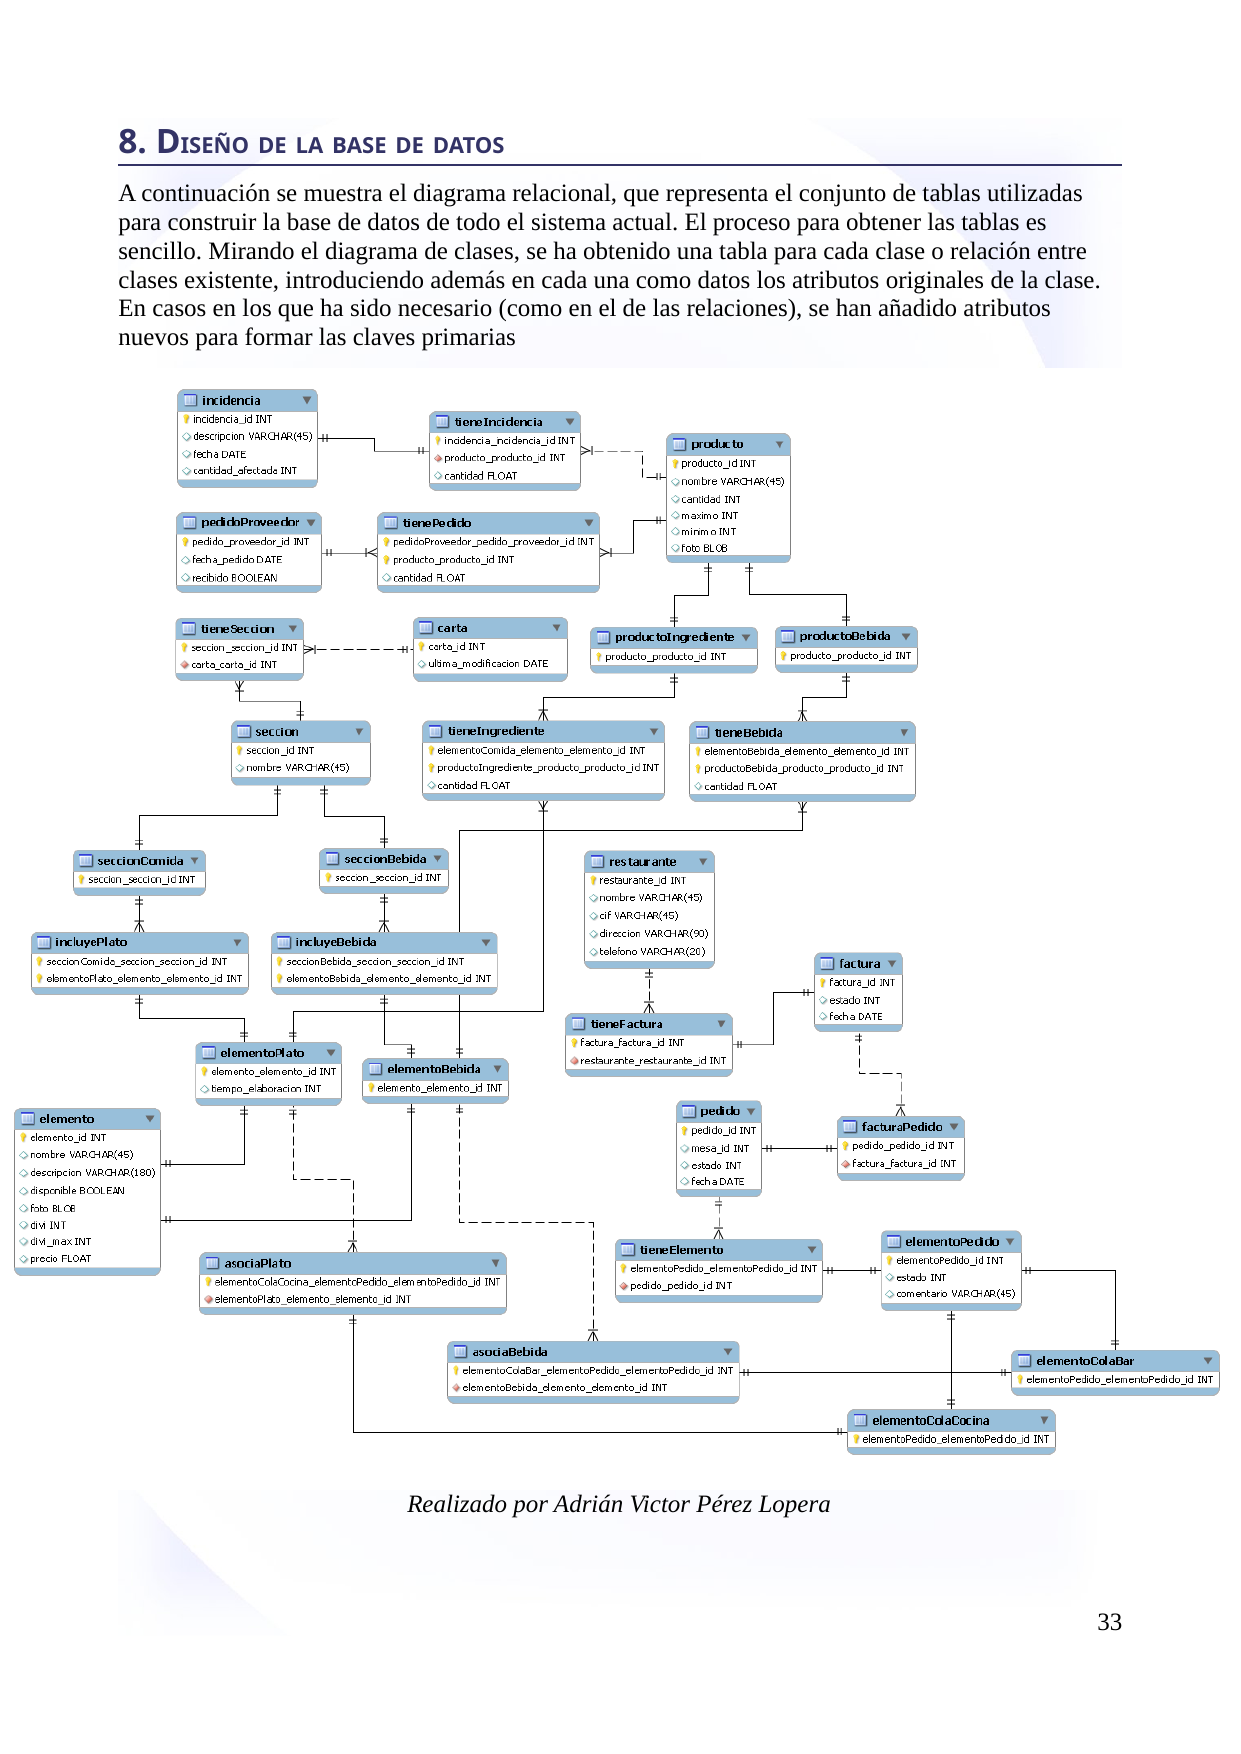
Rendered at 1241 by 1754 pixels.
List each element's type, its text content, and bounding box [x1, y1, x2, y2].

text Realizado por Adrián Victor Pérez Lopera [118, 1490, 1122, 1518]
picture [118, 166, 1122, 178]
text A continuación se muestra el diagrama relacional, que representa el conjunto de tablas utilizadas para construir la base de datos de todo el sistema actual. El proceso para obtener las tablas es sencillo. Mirando el diagrama de clases, se ha obtenido una tabla para cada clase o relación entre clases existente, introduciendo además en cada una como datos los atributos originales de la clase. En casos en los que ha sido necesario (como en el de las relaciones), se han añadido atributos nuevos para formar las claves primarias [118, 178, 1122, 351]
picture [118, 1518, 1122, 1636]
picture [118, 351, 1122, 363]
subtitle 8. Diseño de la base de datos [118, 118, 1122, 164]
picture [14, 368, 1223, 1490]
text [118, 363, 1122, 368]
